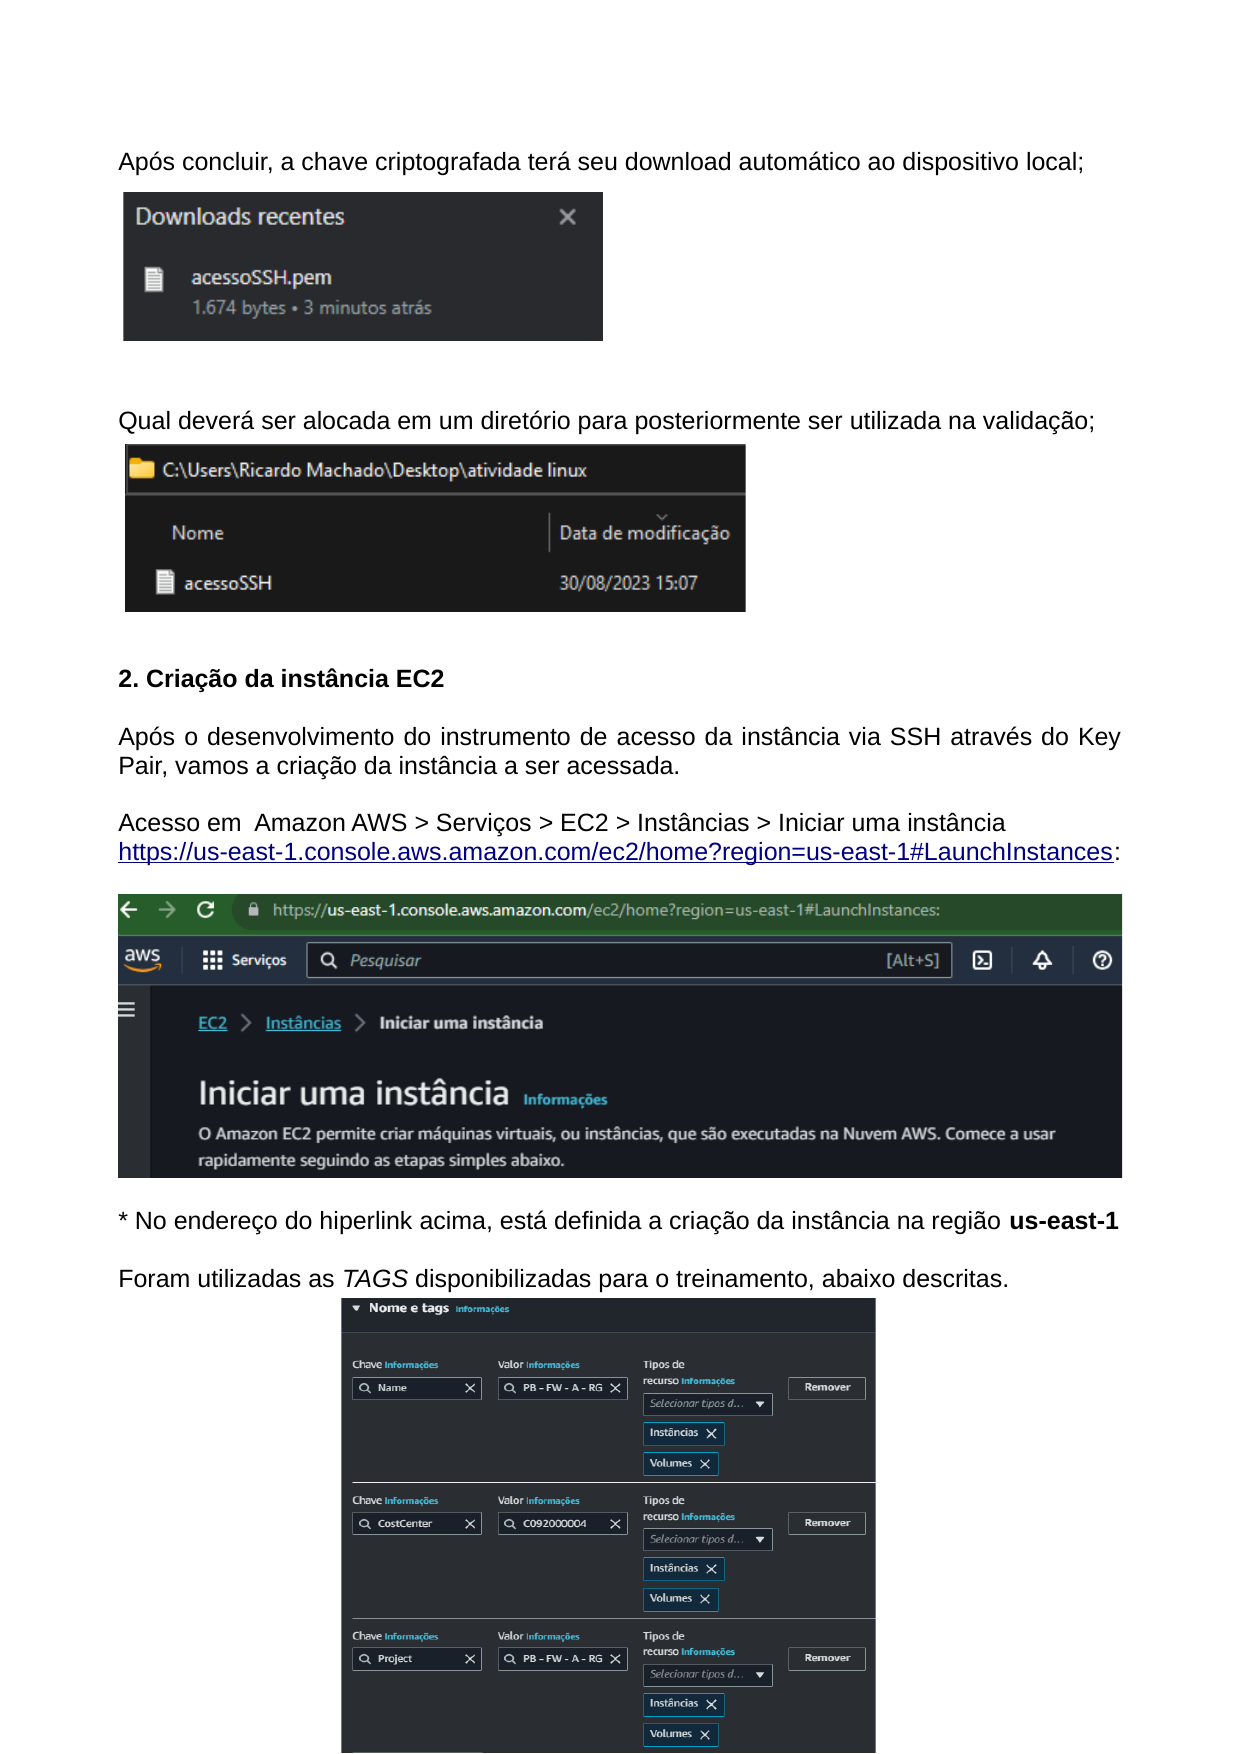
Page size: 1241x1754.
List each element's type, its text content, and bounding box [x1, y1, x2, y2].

text https://us-east-1.console.aws.amazon.com/ec2/home?region=us-east-1#LaunchInstances: [118, 837, 1122, 866]
picture [341, 1298, 876, 1753]
text Acesso em Amazon AWS > Serviços > EC2 > Instâncias > Iniciar uma instância [118, 808, 1122, 837]
text 2. Criação da instância EC2 [118, 664, 1122, 693]
text Foram utilizadas as TAGS disponibilizadas para o treinamento, abaixo descritas. [118, 1264, 1122, 1292]
picture [125, 444, 746, 612]
picture [118, 894, 1123, 1178]
picture [123, 192, 603, 341]
text * No endereço do hiperlink acima, está definida a criação da instância na região us-east-1 [118, 1206, 1122, 1235]
text Qual deverá ser alocada em um diretório para posteriormente ser utilizada na validação; [118, 406, 1122, 434]
text Após o desenvolvimento do instrumento de acesso da instância via SSH através do Key Pair, vamos a criação da instância a ser acessada. [118, 722, 1122, 779]
text Após concluir, a chave criptografada terá seu download automático ao dispositivo local; [118, 147, 1122, 176]
